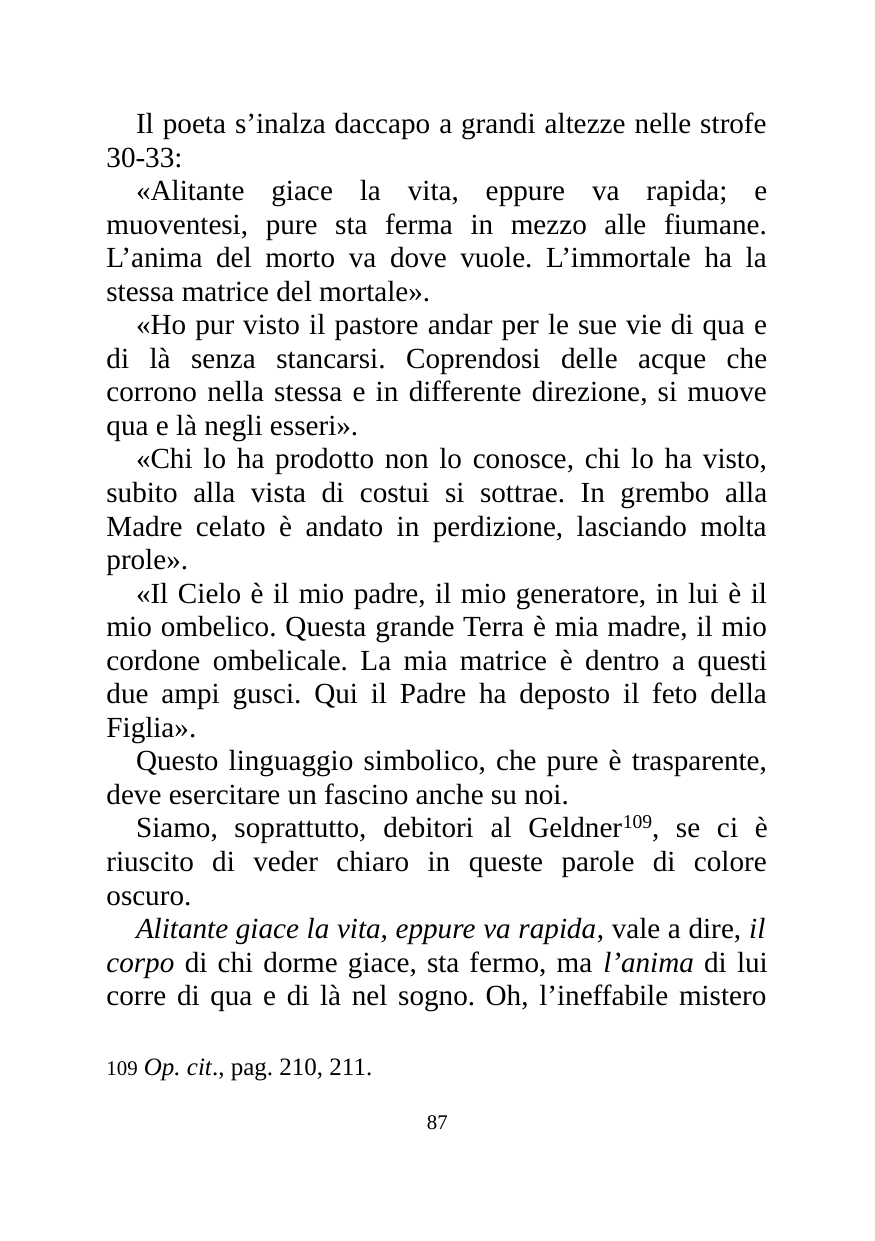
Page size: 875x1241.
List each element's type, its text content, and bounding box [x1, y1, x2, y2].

text Op. cit., pag. 210, 211. [106, 1052, 768, 1080]
text Questo linguaggio simbolico, che pure è trasparente, deve esercitare un fascino anche su noi. [106, 743, 768, 811]
text Siamo, soprattutto, debitori al Geldner, se ci è riuscito di veder chiaro in queste parole di colore oscuro. [106, 811, 768, 911]
text «Alitante giace la vita, eppure va rapida; e muoventesi, pure sta ferma in mezzo alle fiumane. L’anima del morto va dove vuole. L’immortale ha la stessa matrice del mortale». [106, 173, 768, 307]
text «Chi lo ha prodotto non lo conosce, chi lo ha visto, subito alla vista di costui si sottrae. In grembo alla Madre celato è andato in perdizione, lasciando molta prole». [106, 442, 768, 576]
text Il poeta s’inalza daccapo a grandi altezze nelle strofe 30-33: [106, 106, 768, 173]
text «Il Cielo è il mio padre, il mio generatore, in lui è il mio ombelico. Questa grande Terra è mia madre, il mio cordone ombelicale. La mia matrice è dentro a questi due ampi gusci. Qui il Padre ha deposto il feto della Figlia». [106, 576, 768, 743]
text Alitante giace la vita, eppure va rapida, vale a dire, il corpo di chi dorme giace, sta fermo, ma l’anima di lui corre di qua e di là nel sogno. Oh, l’ineffabile mistero [106, 911, 768, 1012]
text «Ho pur visto il pastore andar per le sue vie di qua e di là senza stancarsi. Coprendosi delle acque che corrono nella stessa e in differente direzione, si muove qua e là negli esseri». [106, 307, 768, 442]
